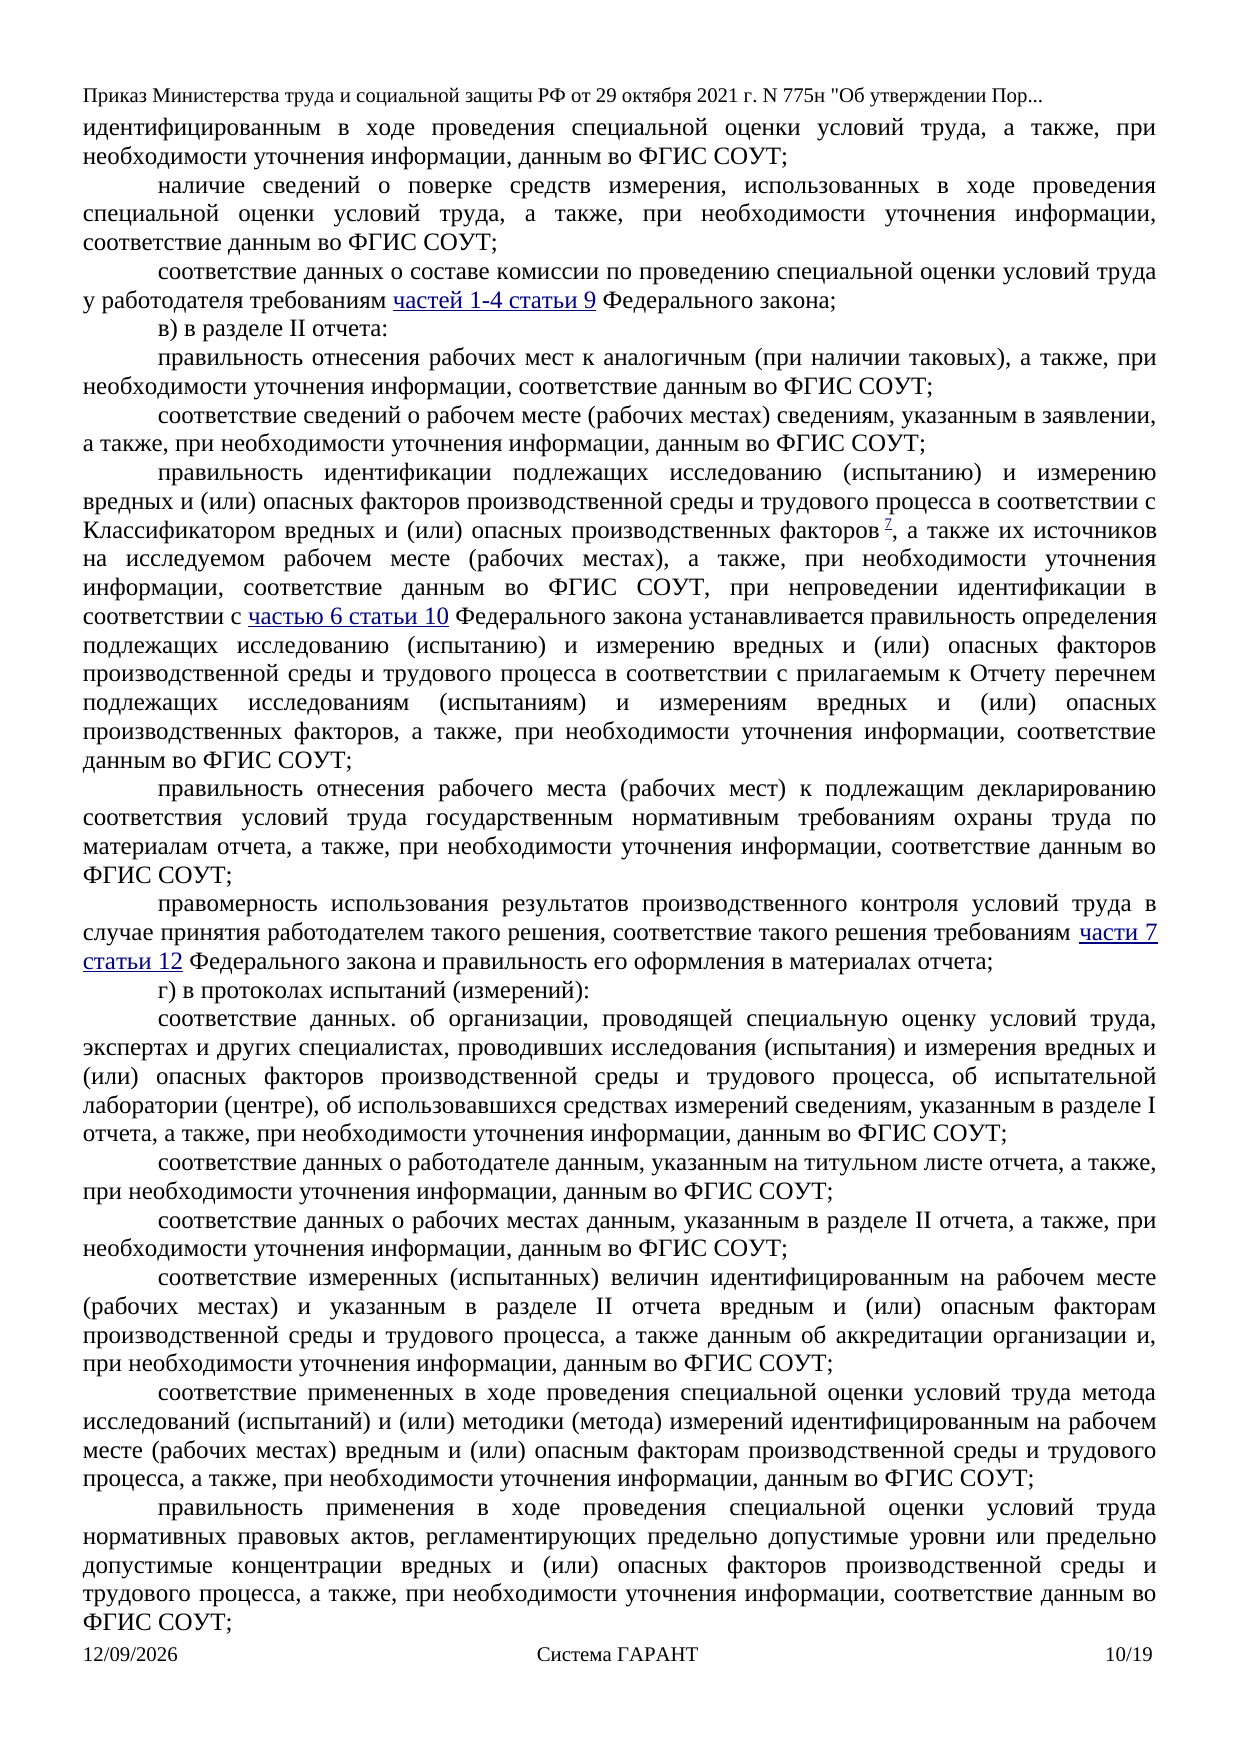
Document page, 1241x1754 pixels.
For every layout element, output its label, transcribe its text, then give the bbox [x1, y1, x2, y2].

text г) в протоколах испытаний (измерений): [83, 975, 1157, 1003]
text правильность применения в ходе проведения специальной оценки условий труда нормативных правовых актов, регламентирующих предельно допустимые уровни или предельно допустимые концентрации вредных и (или) опасных факторов производственной среды и трудового процесса, а также, при необходимости уточнения информации, соответствие данным во ФГИС СОУТ; [83, 1492, 1157, 1636]
text соответствие примененных в ходе проведения специальной оценки условий труда метода исследований (испытаний) и (или) методики (метода) измерений идентифицированным на рабочем месте (рабочих местах) вредным и (или) опасным факторам производственной среды и трудового процесса, а также, при необходимости уточнения информации, данным во ФГИС СОУТ; [83, 1377, 1157, 1492]
text соответствие данных о составе комиссии по проведению специальной оценки условий труда у работодателя требованиям частей 1-4 статьи 9 Федерального закона; [83, 256, 1157, 313]
text в) в разделе II отчета: [83, 313, 1157, 342]
text правильность отнесения рабочих мест к аналогичным (при наличии таковых), а также, при необходимости уточнения информации, соответствие данным во ФГИС СОУТ; [83, 342, 1157, 400]
text правильность идентификации подлежащих исследованию (испытанию) и измерению вредных и (или) опасных факторов производственной среды и трудового процесса в соответствии с Классификатором вредных и (или) опасных производственных факторов 7, а также их источников на исследуемом рабочем месте (рабочих местах), а также, при необходимости уточнения информации, соответствие данным во ФГИС СОУТ, при непроведении идентификации в соответствии с частью 6 статьи 10 Федерального закона устанавливается правильность определения подлежащих исследованию (испытанию) и измерению вредных и (или) опасных факторов производственной среды и трудового процесса в соответствии с прилагаемым к Отчету перечнем подлежащих исследованиям (испытаниям) и измерениям вредных и (или) опасных производственных факторов, а также, при необходимости уточнения информации, соответствие данным во ФГИС СОУТ; [83, 457, 1157, 773]
text наличие сведений о поверке средств измерения, использованных в ходе проведения специальной оценки условий труда, а также, при необходимости уточнения информации, соответствие данным во ФГИС СОУТ; [83, 170, 1157, 256]
text соответствие измеренных (испытанных) величин идентифицированным на рабочем месте (рабочих местах) и указанным в разделе II отчета вредным и (или) опасным факторам производственной среды и трудового процесса, а также данным об аккредитации организации и, при необходимости уточнения информации, данным во ФГИС СОУТ; [83, 1262, 1157, 1377]
text соответствие сведений о рабочем месте (рабочих местах) сведениям, указанным в заявлении, а также, при необходимости уточнения информации, данным во ФГИС СОУТ; [83, 400, 1157, 457]
text соответствие данных о работодателе данным, указанным на титульном листе отчета, а также, при необходимости уточнения информации, данным во ФГИС СОУТ; [83, 1147, 1157, 1205]
text соответствие данных. об организации, проводящей специальную оценку условий труда, экспертах и других специалистах, проводивших исследования (испытания) и измерения вредных и (или) опасных факторов производственной среды и трудового процесса, об испытательной лаборатории (центре), об использовавшихся средствах измерений сведениям, указанным в разделе I отчета, а также, при необходимости уточнения информации, данным во ФГИС СОУТ; [83, 1003, 1157, 1147]
text соответствие данных о рабочих местах данным, указанным в разделе II отчета, а также, при необходимости уточнения информации, данным во ФГИС СОУТ; [83, 1205, 1157, 1262]
text правомерность использования результатов производственного контроля условий труда в случае принятия работодателем такого решения, соответствие такого решения требованиям части 7 статьи 12 Федерального закона и правильность его оформления в материалах отчета; [83, 888, 1157, 975]
text правильность отнесения рабочего места (рабочих мест) к подлежащим декларированию соответствия условий труда государственным нормативным требованиям охраны труда по материалам отчета, а также, при необходимости уточнения информации, соответствие данным во ФГИС СОУТ; [83, 773, 1157, 888]
text идентифицированным в ходе проведения специальной оценки условий труда, а также, при необходимости уточнения информации, данным во ФГИС СОУТ; [83, 112, 1157, 170]
